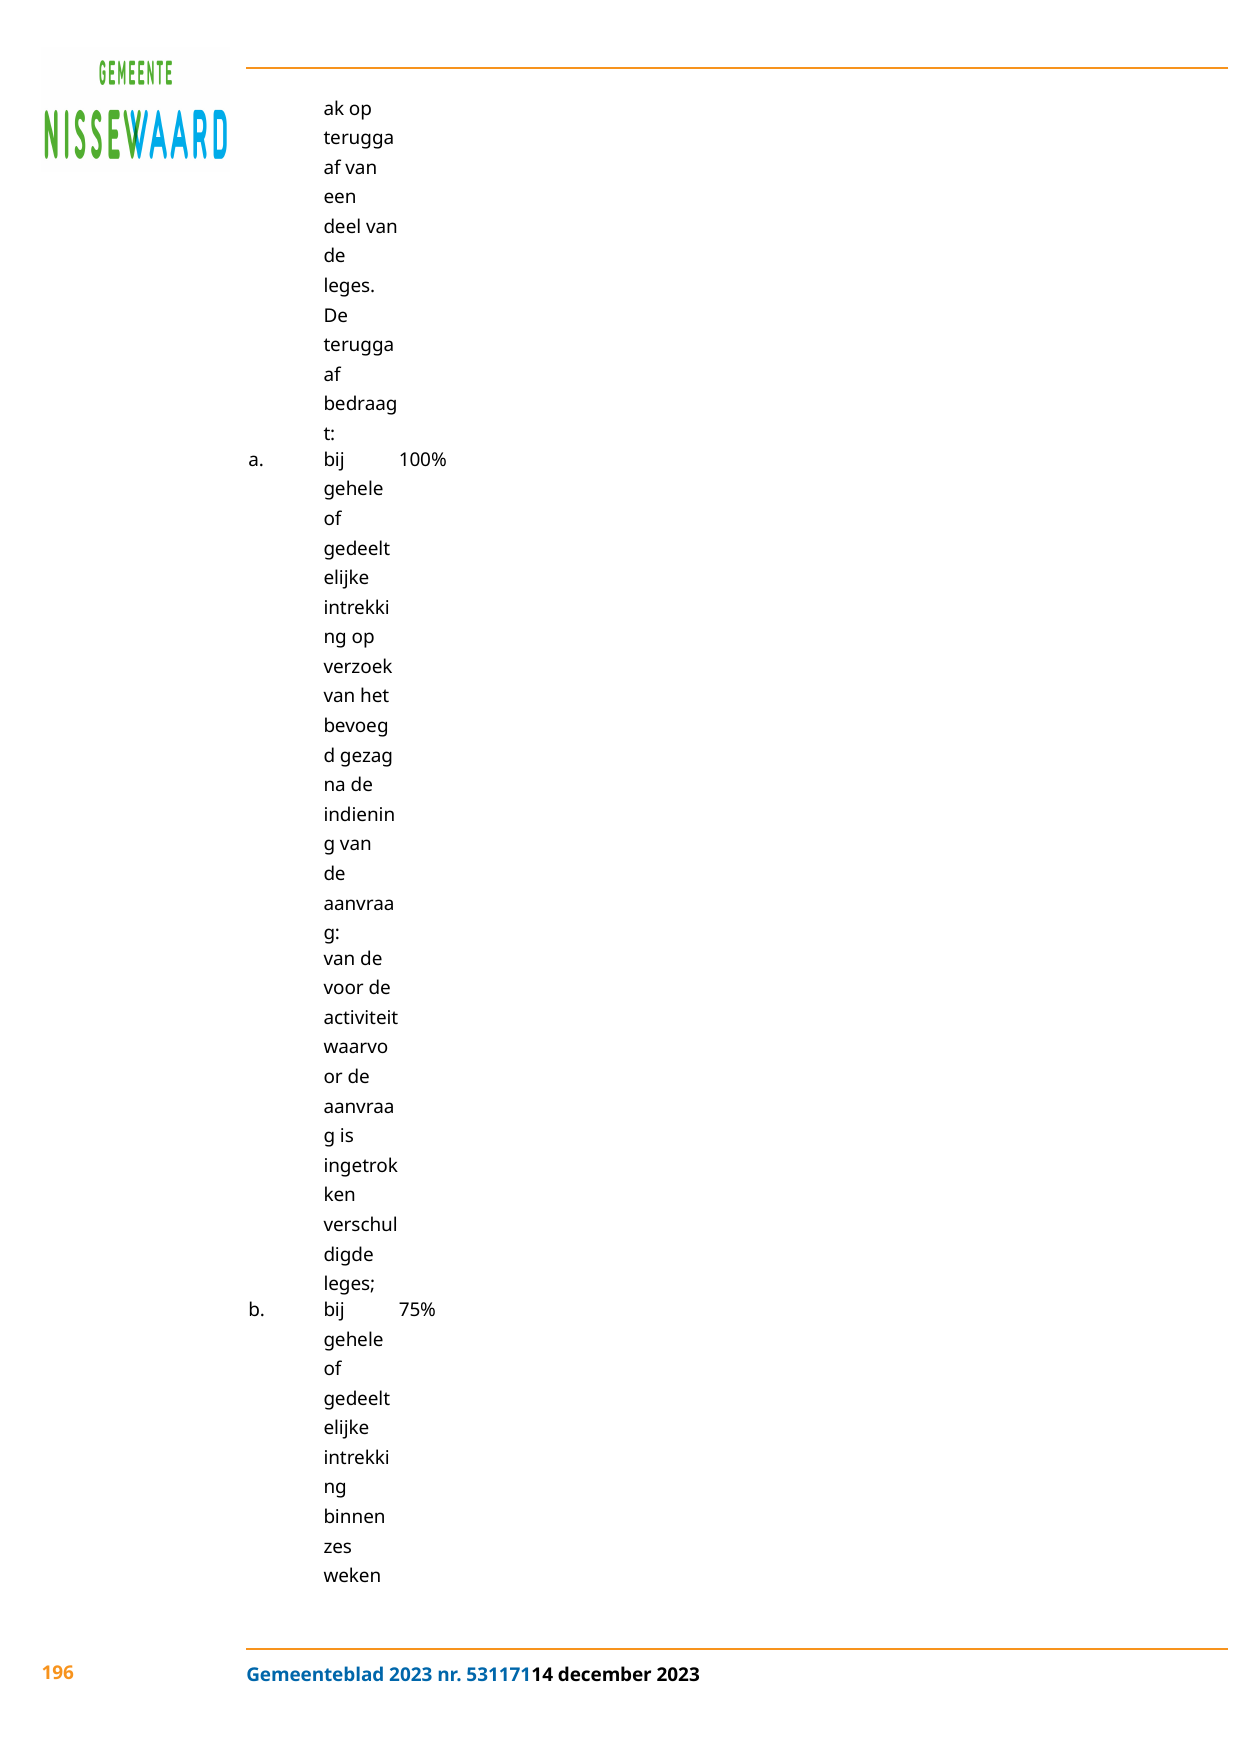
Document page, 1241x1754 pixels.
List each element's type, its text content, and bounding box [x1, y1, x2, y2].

table_cell [399, 945, 474, 1296]
table_cell b. [248, 1296, 323, 1588]
table_cell bij gehele of gedeeltelijke intrekking binnen zes weken [323, 1296, 398, 1588]
table_cell 100% [399, 446, 474, 945]
table_cell bij gehele of gedeeltelijke intrekking op verzoek van het bevoegd gezag na de indiening van de aanvraag: [323, 446, 398, 945]
table_cell ak op teruggaaf van een deel van de leges. De teruggaaf bedraagt: [323, 95, 398, 446]
table_cell van de voor de activiteit waarvoor de aanvraag is ingetrokken verschuldigde leges; [323, 945, 398, 1296]
table_cell [248, 95, 323, 446]
table_cell [399, 95, 474, 446]
table_cell [248, 945, 323, 1296]
table_cell a. [248, 446, 323, 945]
table_cell 75% [399, 1296, 474, 1588]
picture [41, 47, 231, 172]
